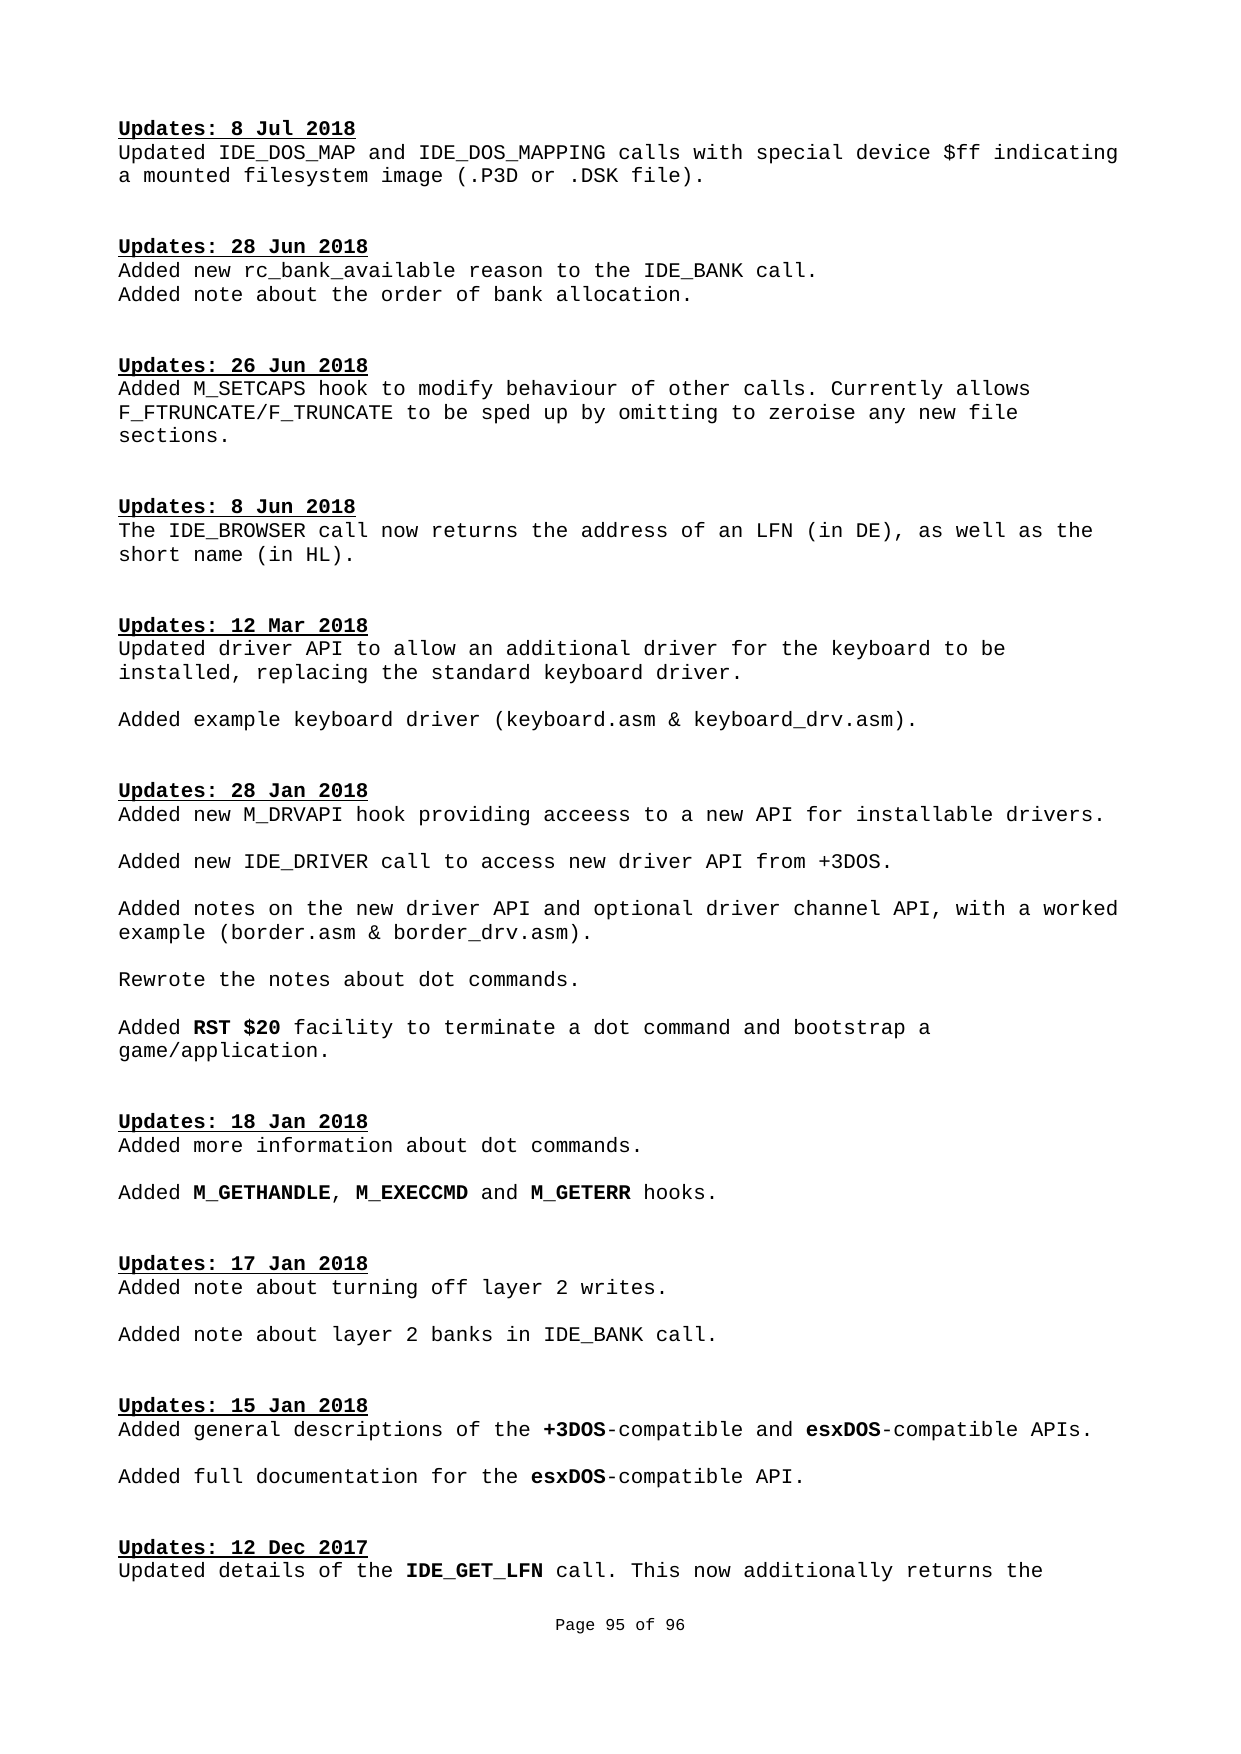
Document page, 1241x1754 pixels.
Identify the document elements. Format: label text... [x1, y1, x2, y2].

text Updates: 12 Dec 2017 [118, 1537, 1122, 1561]
text Added RST $20 facility to terminate a dot command and bootstrap a game/application. [118, 1017, 1122, 1064]
text Added general descriptions of the +3DOS-compatible and esxDOS-compatible APIs. [118, 1419, 1122, 1442]
text Updates: 17 Jan 2018 [118, 1253, 1122, 1277]
text Added M_SETCAPS hook to modify behaviour of other calls. Currently allows F_FTRUNCATE/F_TRUNCATE to be sped up by omitting to zeroise any new file sections. [118, 378, 1122, 449]
text Updates: 28 Jun 2018 [118, 236, 1122, 260]
text Rewrote the notes about dot commands. [118, 969, 1122, 993]
text Updates: 8 Jun 2018 [118, 496, 1122, 520]
text Updates: 18 Jan 2018 [118, 1111, 1122, 1135]
text Updates: 28 Jan 2018 [118, 780, 1122, 804]
text The IDE_BROWSER call now returns the address of an LFN (in DE), as well as the short name (in HL). [118, 520, 1122, 567]
text Updates: 15 Jan 2018 [118, 1395, 1122, 1419]
text Added M_GETHANDLE, M_EXECCMD and M_GETERR hooks. [118, 1182, 1122, 1206]
text Added new IDE_DRIVER call to access new driver API from +3DOS. [118, 851, 1122, 875]
text Updates: 12 Mar 2018 [118, 615, 1122, 638]
text Added full documentation for the esxDOS-compatible API. [118, 1466, 1122, 1489]
text Added notes on the new driver API and optional driver channel API, with a worked example (border.asm & border_drv.asm). [118, 898, 1122, 946]
text Added more information about dot commands. [118, 1135, 1122, 1158]
text Updated driver API to allow an additional driver for the keyboard to be installed, replacing the standard keyboard driver. [118, 638, 1122, 686]
text Added example keyboard driver (keyboard.asm & keyboard_drv.asm). [118, 709, 1122, 733]
text Added note about turning off layer 2 writes. [118, 1277, 1122, 1300]
text Added note about the order of bank allocation. [118, 284, 1122, 307]
text Updated details of the IDE_GET_LFN call. This now additionally returns the [118, 1561, 1122, 1584]
text Added new M_DRVAPI hook providing acceess to a new API for installable drivers. [118, 804, 1122, 827]
text Updates: 26 Jun 2018 [118, 354, 1122, 378]
text Updated IDE_DOS_MAP and IDE_DOS_MAPPING calls with special device $ff indicating a mounted filesystem image (.P3D or .DSK file). [118, 142, 1122, 189]
text Added new rc_bank_available reason to the IDE_BANK call. [118, 260, 1122, 284]
text Added note about layer 2 banks in IDE_BANK call. [118, 1324, 1122, 1348]
text Updates: 8 Jul 2018 [118, 118, 1122, 142]
